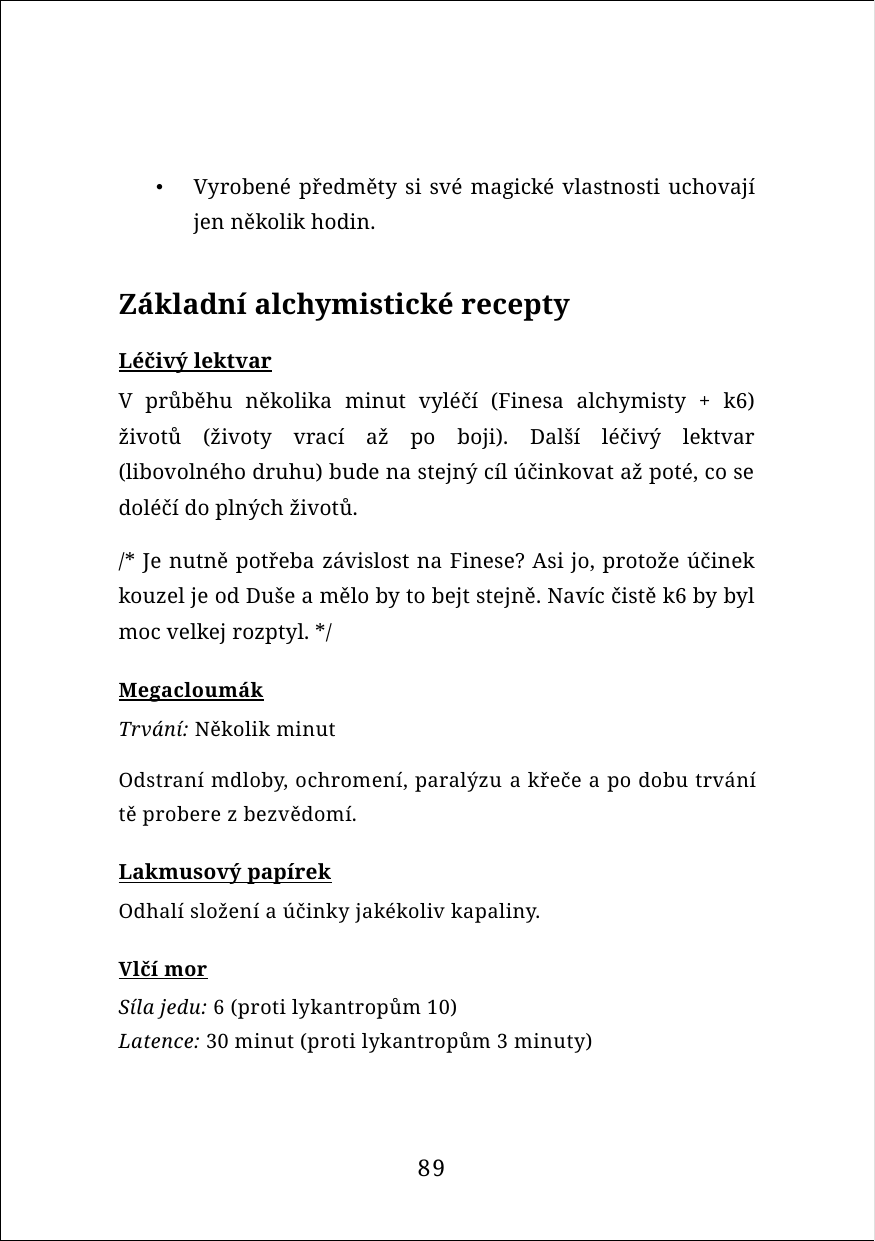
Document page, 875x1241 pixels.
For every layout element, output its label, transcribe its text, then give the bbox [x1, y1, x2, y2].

subtitle Léčivý lektvar [118, 346, 756, 374]
text /* Je nutně potřeba závislost na Finese? Asi jo, protože účinek kouzel je od Duše a mělo by to bejt stejně. Navíc čistě k6 by byl moc velkej rozptyl. */ [118, 546, 756, 646]
subtitle Základní alchymistické recepty [118, 284, 756, 322]
list Vyrobené předměty si své magické vlastnosti uchovají jen několik hodin. [156, 172, 756, 236]
text Síla jedu: 6 (proti lykantropům 10) Latence: 30 minut (proti lykantropům 3 minuty) [118, 994, 756, 1054]
text V průběhu několika minut vyléčí (Finesa alchymisty + k6) životů (životy vrací až po boji). Další léčivý lektvar (libovolného druhu) bude na stejný cíl účinkovat až poté, co se doléčí do plných životů. [118, 386, 756, 521]
subtitle Vlčí mor [118, 955, 756, 982]
subtitle Megacloumák [118, 676, 756, 703]
text Odhalí složení a účinky jakékoliv kapaliny. [118, 898, 756, 924]
text Odstraní mdloby, ochromení, paralýzu a křeče a po dobu trvání tě probere z bezvědomí. [118, 766, 756, 827]
subtitle Lakmusový papírek [118, 857, 756, 886]
text Trvání: Několik minut [118, 715, 756, 742]
